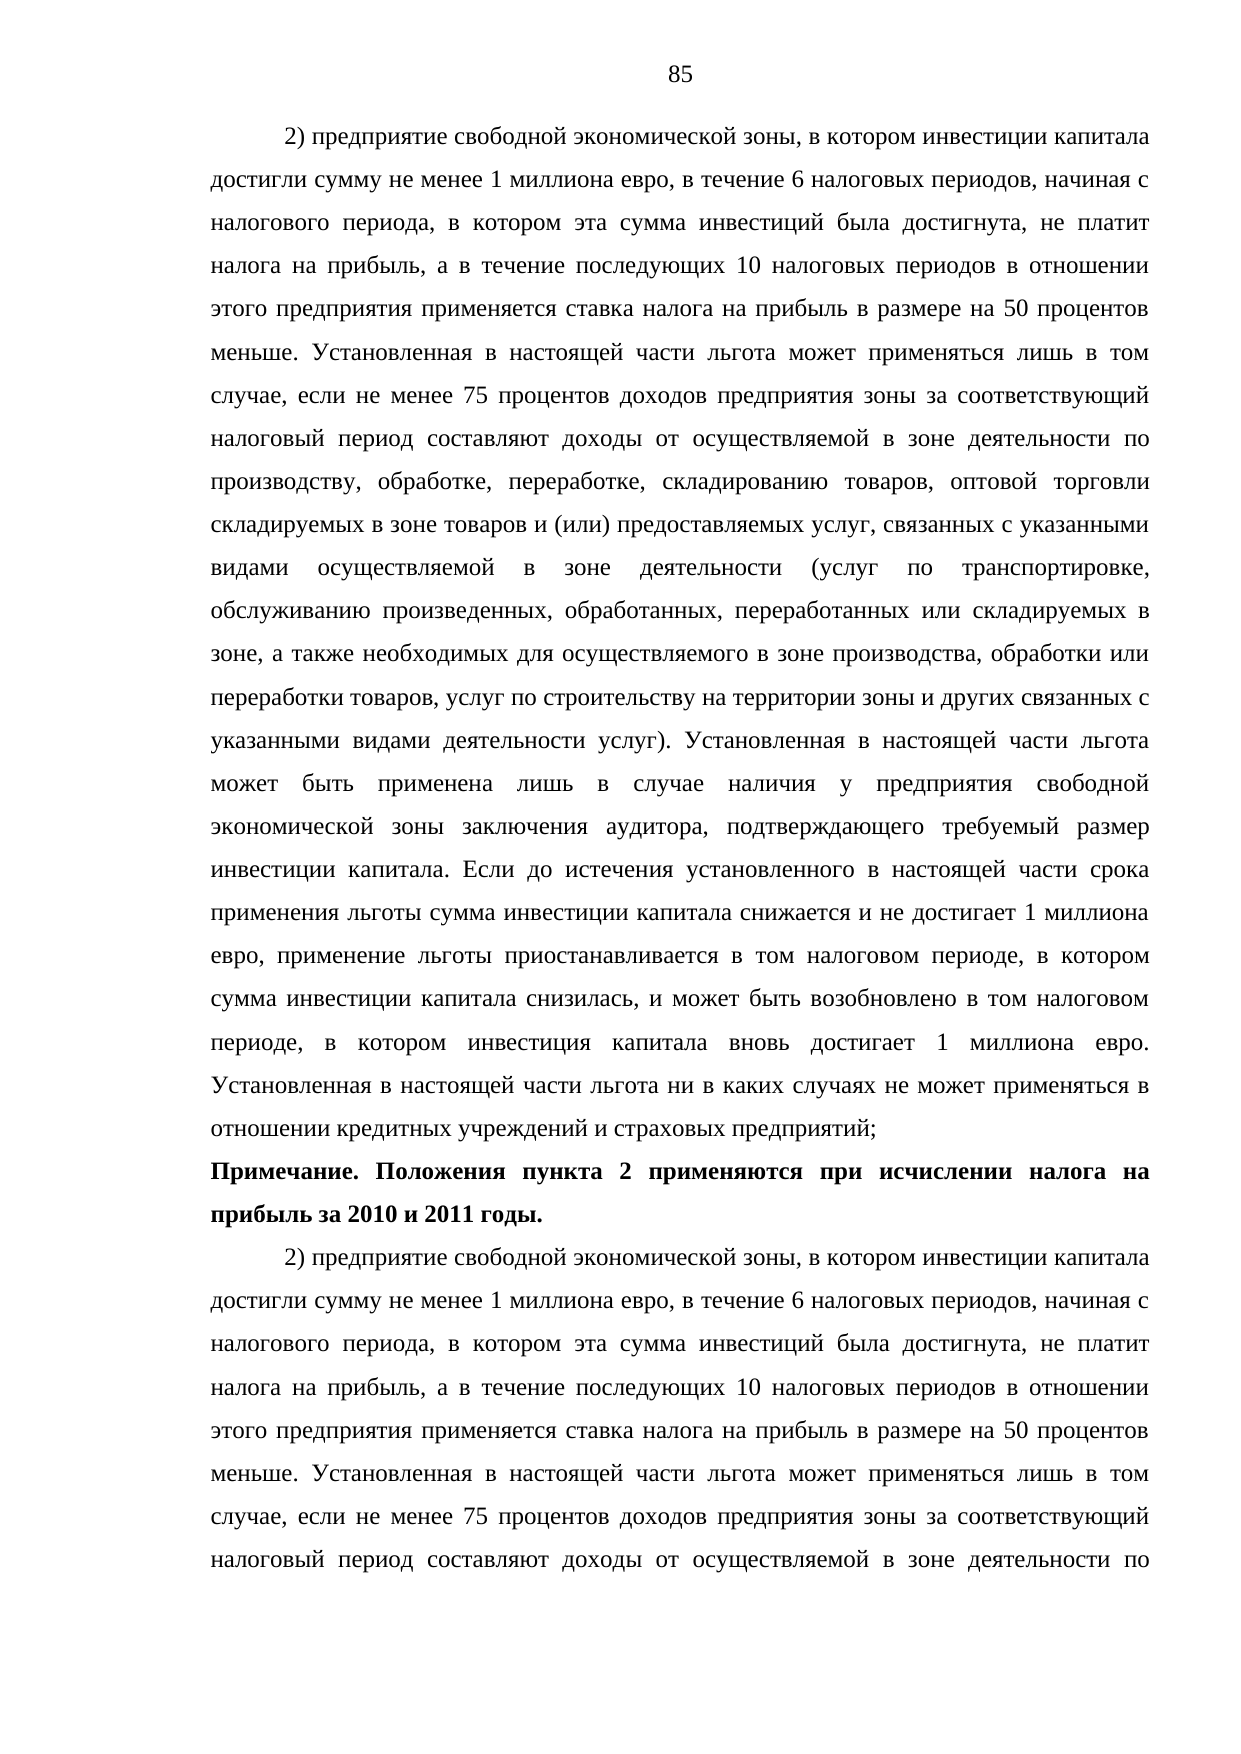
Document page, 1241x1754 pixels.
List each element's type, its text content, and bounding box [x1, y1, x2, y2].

text 2) предприятие свободной экономической зоны, в котором инвестиции капитала достигли сумму не менее 1 миллиона евро, в течение 6 налоговых периодов, начиная с налогового периода, в котором эта сумма инвестиций была достигнута, не платит налога на прибыль, а в течение последующих 10 налоговых периодов в отношении этого предприятия применяется ставка налога на прибыль в размере на 50 процентов меньше. Установленная в настоящей части льгота может применяться лишь в том случае, если не менее 75 процентов доходов предприятия зоны за соответствующий налоговый период составляют доходы от осуществляемой в зоне деятельности по производству, обработке, переработке, складированию товаров, оптовой торговли складируемых в зоне товаров и (или) предоставляемых услуг, связанных с указанными видами осуществляемой в зоне деятельности (услуг по транспортировке, обслуживанию произведенных, обработанных, переработанных или складируемых в зоне, а также необходимых для осуществляемого в зоне производства, обработки или переработки товаров, услуг по строительству на территории зоны и других связанных с указанными видами деятельности услуг). Установленная в настоящей части льгота может быть применена лишь в случае наличия у предприятия свободной экономической зоны заключения аудитора, подтверждающего требуемый размер инвестиции капитала. Если до истечения установленного в настоящей части срока применения льготы сумма инвестиции капитала снижается и не достигает 1 миллиона евро, применение льготы приостанавливается в том налоговом периоде, в котором сумма инвестиции капитала снизилась, и может быть возобновлено в том налоговом периоде, в котором инвестиция капитала вновь достигает 1 миллиона евро. Установленная в настоящей части льгота ни в каких случаях не может применяться в отношении кредитных учреждений и страховых предприятий; [210, 121, 1150, 1142]
text Примечание. Положения пункта 2 применяются при исчислении налога на прибыль за 2010 и 2011 годы. [210, 1156, 1150, 1228]
text 2) предприятие свободной экономической зоны, в котором инвестиции капитала достигли сумму не менее 1 миллиона евро, в течение 6 налоговых периодов, начиная с налогового периода, в котором эта сумма инвестиций была достигнута, не платит налога на прибыль, а в течение последующих 10 налоговых периодов в отношении этого предприятия применяется ставка налога на прибыль в размере на 50 процентов меньше. Установленная в настоящей части льгота может применяться лишь в том случае, если не менее 75 процентов доходов предприятия зоны за соответствующий налоговый период составляют доходы от осуществляемой в зоне деятельности по [210, 1242, 1150, 1573]
